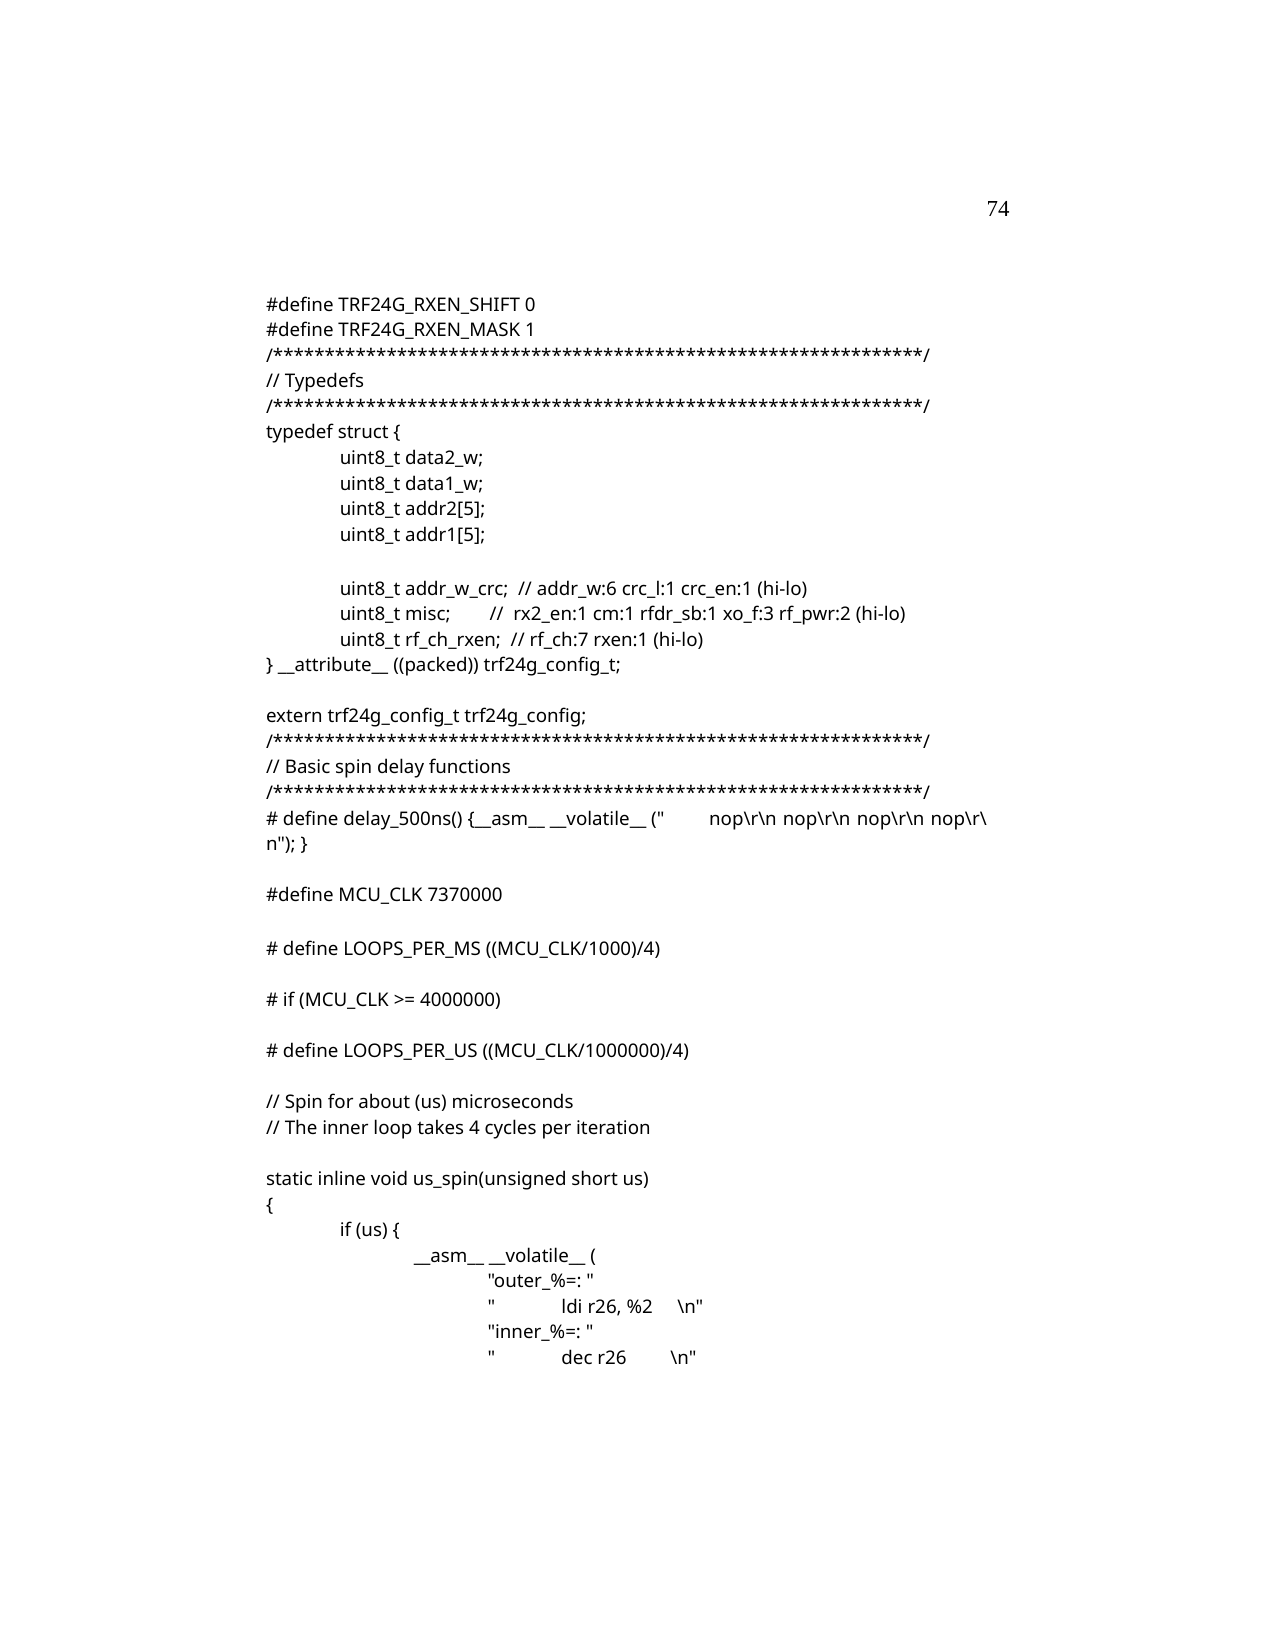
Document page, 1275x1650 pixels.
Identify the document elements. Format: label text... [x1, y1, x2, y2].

text // The inner loop takes 4 cycles per iteration [266, 1114, 1009, 1140]
text /***************************************************************/ [266, 342, 1009, 368]
text // Spin for about (us) microseconds [266, 1089, 1009, 1114]
text # define LOOPS_PER_US ((MCU_CLK/1000000)/4) [266, 1038, 1009, 1063]
text // Basic spin delay functions [266, 754, 1009, 779]
text #define MCU_CLK 7370000 [266, 881, 1009, 907]
text uint8_t addr1[5]; [266, 521, 1009, 546]
text /***************************************************************/ [266, 779, 1009, 805]
text } __attribute__ ((packed)) trf24g_config_t; [266, 652, 1009, 677]
text /***************************************************************/ [266, 728, 1009, 754]
text /***************************************************************/ [266, 393, 1009, 419]
text if (us) { [266, 1216, 1009, 1242]
text # define delay_500ns() {__asm__ __volatile__ (" nop\r\n nop\r\n nop\r\n nop\r\n"); } [266, 805, 1009, 856]
text uint8_t data1_w; [266, 470, 1009, 495]
text uint8_t data2_w; [266, 444, 1009, 470]
text uint8_t addr_w_crc; // addr_w:6 crc_l:1 crc_en:1 (hi-lo) [266, 575, 1009, 601]
text #define TRF24G_RXEN_SHIFT 0 [266, 291, 1009, 317]
text extern trf24g_config_t trf24g_config; [266, 703, 1009, 728]
text static inline void us_spin(unsigned short us) [266, 1165, 1009, 1191]
text uint8_t addr2[5]; [266, 495, 1009, 521]
text uint8_t rf_ch_rxen; // rf_ch:7 rxen:1 (hi-lo) [266, 626, 1009, 652]
text "outer_%=: " [266, 1267, 1009, 1293]
text { [266, 1191, 1009, 1216]
text // Typedefs [266, 368, 1009, 393]
text # define LOOPS_PER_MS ((MCU_CLK/1000)/4) [266, 936, 1009, 961]
text "inner_%=: " [266, 1318, 1009, 1344]
text " dec r26 \n" [266, 1344, 1009, 1369]
text __asm__ __volatile__ ( [266, 1242, 1009, 1267]
text # if (MCU_CLK >= 4000000) [266, 987, 1009, 1012]
text uint8_t misc; // rx2_en:1 cm:1 rfdr_sb:1 xo_f:3 rf_pwr:2 (hi-lo) [266, 601, 1009, 626]
text typedef struct { [266, 419, 1009, 444]
text #define TRF24G_RXEN_MASK 1 [266, 317, 1009, 342]
text " ldi r26, %2 \n" [266, 1293, 1009, 1318]
